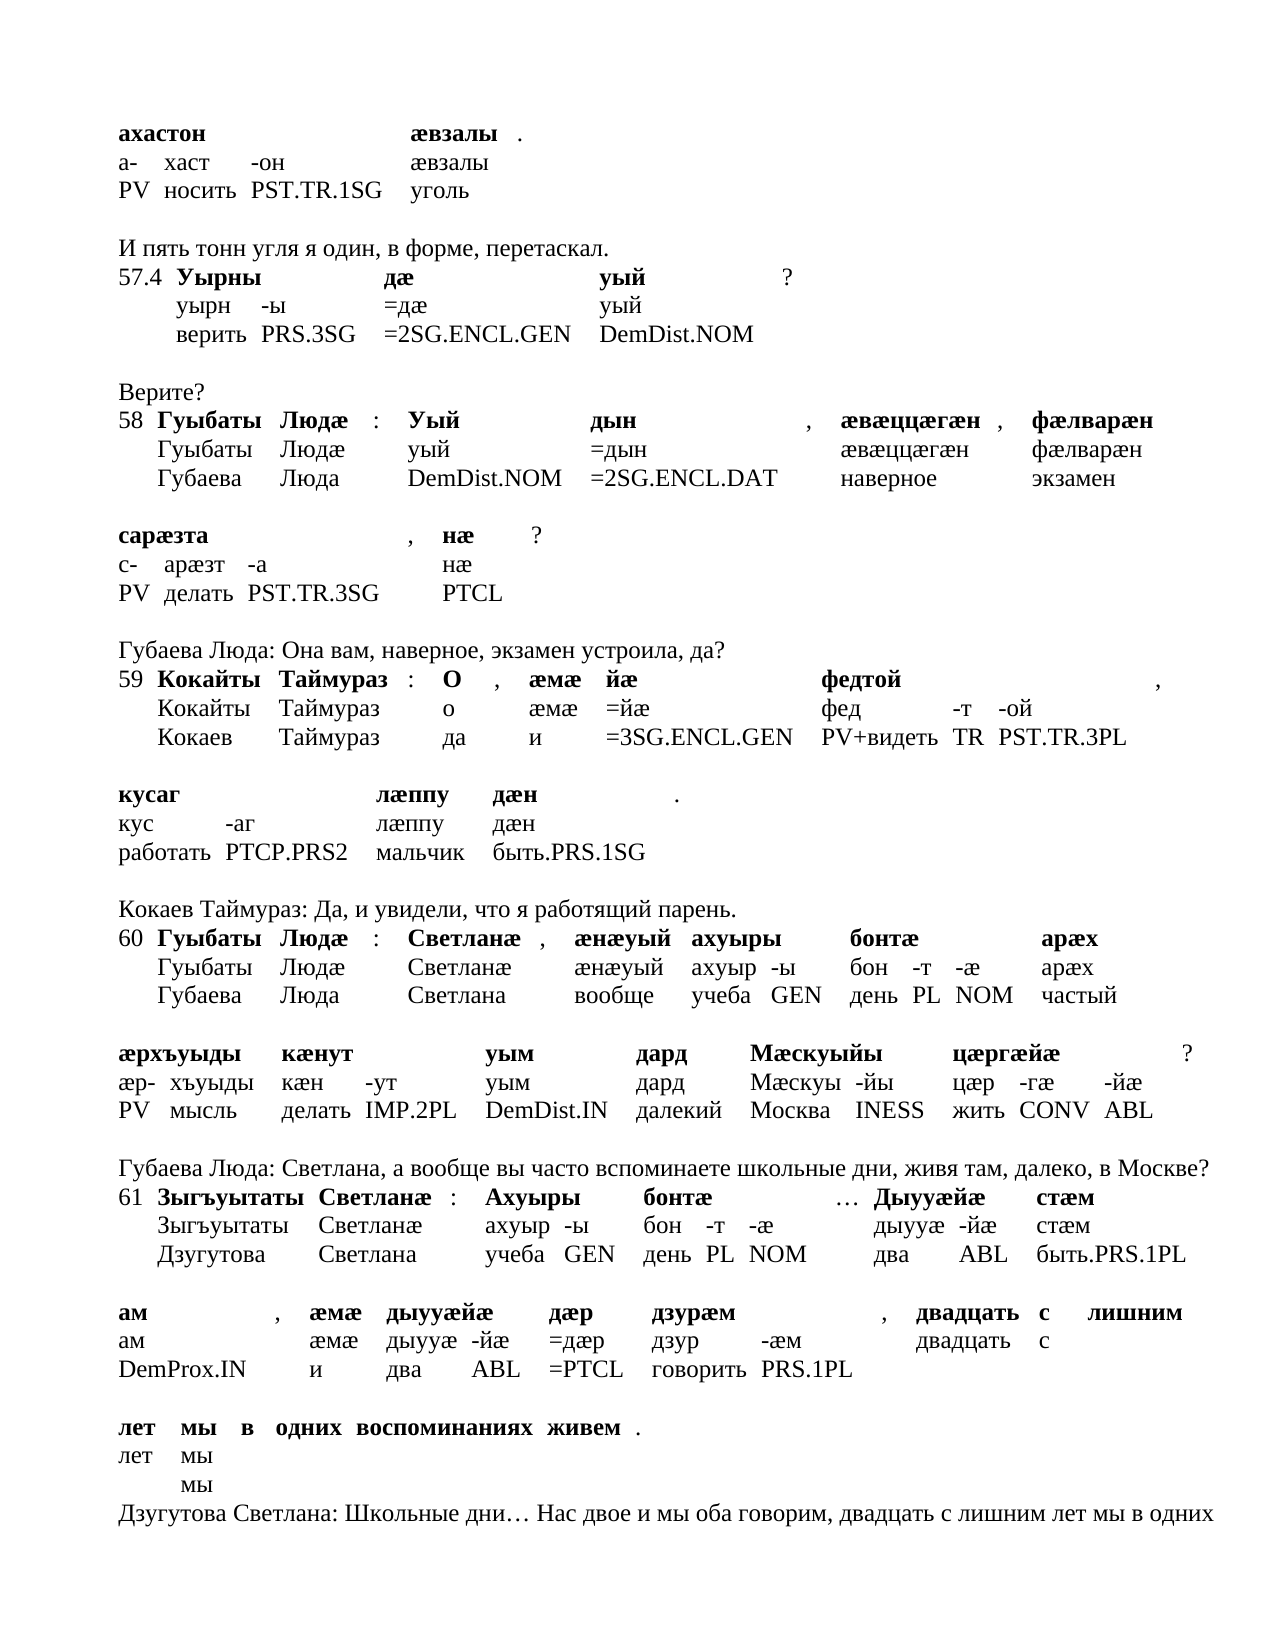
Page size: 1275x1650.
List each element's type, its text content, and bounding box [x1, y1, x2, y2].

text лæппу [376, 808, 465, 837]
text DemDist.NOM [599, 319, 754, 348]
text кусаг [118, 779, 362, 808]
text =дæ [384, 291, 571, 319]
text . [635, 1412, 656, 1441]
text PTCP.PRS2 [225, 837, 348, 866]
text -гæ [1019, 1067, 1090, 1096]
text -т [952, 693, 984, 722]
text ам [118, 1297, 261, 1326]
text , [881, 1297, 902, 1326]
text Гуыбаты [157, 923, 266, 952]
text Таймураз [278, 693, 380, 722]
text 61 [118, 1182, 143, 1211]
text æр- [118, 1067, 156, 1096]
text =йæ [606, 693, 793, 722]
text PST.TR.3SG [247, 578, 379, 607]
text , [997, 406, 1018, 434]
text 58 [118, 406, 143, 434]
text уым [485, 1038, 622, 1067]
text PRS.3SG [261, 319, 356, 348]
text GEN [771, 981, 822, 1009]
text арæх [1041, 952, 1117, 981]
text -æ [748, 1211, 807, 1239]
text Светланæ [318, 1211, 422, 1239]
text Уый [407, 406, 576, 434]
text Мæскуыйы [750, 1038, 938, 1067]
text кус [118, 808, 211, 837]
text -йæ [958, 1211, 1009, 1239]
text ам [118, 1326, 247, 1354]
text мысль [169, 1096, 254, 1124]
text бонтæ [849, 923, 1027, 952]
text ABL [471, 1354, 521, 1383]
text мы [180, 1441, 213, 1469]
text Кокаев Таймураз: Да, и увидели, что я работящий парень. [118, 894, 1249, 923]
text -т [912, 952, 941, 981]
text дард [636, 1038, 736, 1067]
text æвзалы [410, 118, 503, 147]
text TR [952, 722, 984, 751]
text æнæуый [574, 952, 664, 981]
text 60 [118, 923, 143, 952]
text стæм [1036, 1211, 1187, 1239]
text йæ [606, 664, 807, 693]
text -йы [855, 1067, 925, 1096]
text -ой [998, 693, 1127, 722]
text дард [636, 1067, 722, 1096]
text два [873, 1239, 945, 1268]
text Светлана [407, 981, 512, 1009]
text живем [547, 1412, 621, 1441]
text Светланæ [407, 923, 526, 952]
text Люда [280, 463, 345, 492]
text CONV [1019, 1096, 1090, 1124]
text =2SG.ENCL.DAT [590, 463, 778, 492]
text Гуыбаты [157, 434, 252, 463]
text , [407, 521, 428, 549]
text =PTCL [549, 1354, 624, 1383]
text учеба [691, 981, 757, 1009]
text ахуыр [691, 952, 757, 981]
text DemDist.IN [485, 1096, 608, 1124]
text день [643, 1239, 692, 1268]
text -ы [771, 952, 822, 981]
text учеба [485, 1239, 550, 1268]
text два [386, 1354, 457, 1383]
text Дзугутова Светлана: Школьные дни… Нас двое и мы оба говорим, двадцать с лишним лет мы в одних [118, 1498, 1249, 1527]
text цæргæйæ [952, 1038, 1168, 1067]
text Зыгъуытаты [157, 1211, 289, 1239]
text -он [251, 147, 383, 176]
text вообще [574, 981, 664, 1009]
text дзурæм [652, 1297, 867, 1326]
text дыууæ [873, 1211, 945, 1239]
text бон [643, 1211, 692, 1239]
text быть.PRS.1SG [492, 837, 646, 866]
text ABL [1104, 1096, 1154, 1124]
text -йæ [471, 1326, 521, 1354]
text а- [118, 147, 150, 176]
text DemDist.NOM [407, 463, 562, 492]
text ахуыр [485, 1211, 550, 1239]
text PL [706, 1239, 735, 1268]
text æвæццæгæн [840, 406, 983, 434]
text , [1155, 664, 1176, 693]
text PST.TR.1SG [251, 176, 383, 204]
text Дыууæйæ [873, 1182, 1022, 1211]
text Людæ [280, 406, 359, 434]
text далекий [636, 1096, 722, 1124]
text Губаева [157, 463, 252, 492]
text -аг [225, 808, 348, 837]
text носить [164, 176, 237, 204]
text дыууæ [386, 1326, 457, 1354]
text и [529, 722, 578, 751]
text , [539, 923, 560, 952]
text стæм [1036, 1182, 1201, 1211]
text ? [531, 521, 552, 549]
text кæн [281, 1067, 351, 1096]
text делать [164, 578, 234, 607]
text фед [821, 693, 938, 722]
text хъуыды [169, 1067, 254, 1096]
text Дзугутова [157, 1239, 289, 1268]
text делать [281, 1096, 351, 1124]
text … [834, 1182, 860, 1211]
text PST.TR.3PL [998, 722, 1127, 751]
text Светланæ [318, 1182, 436, 1211]
text æмæ [529, 693, 578, 722]
text Губаева Люда: Светлана, а вообще вы часто вспоминаете школьные дни, живя там, далеко, в Москве? [118, 1153, 1249, 1182]
text одних [275, 1412, 342, 1441]
text NOM [748, 1239, 807, 1268]
text æрхъуыды [118, 1038, 268, 1067]
text NOM [955, 981, 1013, 1009]
text уый [599, 291, 754, 319]
text лæппу [376, 779, 479, 808]
text 57.4 [118, 262, 162, 291]
text с [1039, 1326, 1060, 1354]
text PV [118, 176, 150, 204]
text работать [118, 837, 211, 866]
text дæн [492, 779, 660, 808]
text =дæр [549, 1326, 624, 1354]
text с- [118, 549, 150, 578]
text мы [180, 1469, 227, 1498]
text нæ [442, 549, 503, 578]
text с [1039, 1297, 1073, 1326]
text арæзт [164, 549, 234, 578]
text Людæ [280, 434, 345, 463]
text да [442, 722, 466, 751]
text =2SG.ENCL.GEN [384, 319, 571, 348]
text лишним [1087, 1297, 1183, 1326]
text дæр [549, 1297, 638, 1326]
text бонтæ [643, 1182, 821, 1211]
text PV+видеть [821, 722, 938, 751]
text PL [912, 981, 941, 1009]
text уырн [176, 291, 247, 319]
text двадцать [916, 1326, 1011, 1354]
text федтой [821, 664, 1141, 693]
text двадцать [916, 1297, 1025, 1326]
text -ы [261, 291, 356, 319]
text Светлана [318, 1239, 422, 1268]
text ? [782, 262, 803, 291]
text хаст [164, 147, 237, 176]
text PV [118, 1096, 156, 1124]
text ? [1182, 1038, 1203, 1067]
text -æ [955, 952, 1013, 981]
text и [309, 1354, 358, 1383]
text : [450, 1182, 471, 1211]
text IMP.2PL [365, 1096, 457, 1124]
text æмæ [309, 1326, 358, 1354]
text дæ [384, 262, 585, 291]
text Гуыбаты [157, 406, 266, 434]
text уый [599, 262, 768, 291]
text мы [180, 1412, 227, 1441]
text о [442, 693, 466, 722]
text : [373, 923, 394, 952]
text , [274, 1297, 295, 1326]
text частый [1041, 981, 1117, 1009]
text дæн [492, 808, 646, 837]
text Губаева [157, 981, 252, 1009]
text æвæццæгæн [840, 434, 969, 463]
text И пять тонн угля я один, в форме, перетаскал. [118, 233, 1249, 262]
text Москва [750, 1096, 841, 1124]
text =дын [590, 434, 778, 463]
text . [673, 779, 694, 808]
text нæ [442, 521, 517, 549]
text Зыгъуытаты [157, 1182, 304, 1211]
text ахастон [118, 118, 396, 147]
text -йæ [1104, 1067, 1154, 1096]
text ахуыры [691, 923, 836, 952]
text бон [849, 952, 898, 981]
text æнæуый [574, 923, 677, 952]
text мальчик [376, 837, 465, 866]
text =3SG.ENCL.GEN [606, 722, 793, 751]
text Таймураз [278, 722, 380, 751]
text æмæ [309, 1297, 372, 1326]
text . [517, 118, 538, 147]
text верить [176, 319, 247, 348]
text DemProx.IN [118, 1354, 247, 1383]
text в [241, 1412, 262, 1441]
text цæр [952, 1067, 1005, 1096]
text INESS [855, 1096, 925, 1124]
text Таймураз [278, 664, 394, 693]
text Кокайты [157, 693, 251, 722]
text , [494, 664, 515, 693]
text Мæскуы [750, 1067, 841, 1096]
text : [373, 406, 394, 434]
text наверное [840, 463, 969, 492]
text PV [118, 578, 150, 607]
text æвзалы [410, 147, 489, 176]
text -а [247, 549, 379, 578]
text Кокаев [157, 722, 251, 751]
text кæнут [281, 1038, 471, 1067]
text Губаева Люда: Она вам, наверное, экзамен устроила, да? [118, 636, 1249, 664]
text ABL [958, 1239, 1009, 1268]
text Светланæ [407, 952, 512, 981]
text GEN [564, 1239, 615, 1268]
text : [407, 664, 428, 693]
text , [806, 406, 827, 434]
text Люда [280, 981, 345, 1009]
text фæлварæн [1032, 406, 1156, 434]
text -æм [761, 1326, 853, 1354]
text -т [706, 1211, 735, 1239]
text 59 [118, 664, 143, 693]
text -ут [365, 1067, 457, 1096]
text Ахуыры [485, 1182, 629, 1211]
text арæх [1041, 923, 1131, 952]
text О [442, 664, 480, 693]
text æмæ [529, 664, 592, 693]
text лет [118, 1412, 167, 1441]
text Уырны [176, 262, 370, 291]
text Людæ [280, 952, 345, 981]
text лет [118, 1441, 153, 1469]
text говорить [652, 1354, 747, 1383]
text PTCL [442, 578, 503, 607]
text уголь [410, 176, 489, 204]
text фæлварæн [1032, 434, 1143, 463]
text дын [590, 406, 792, 434]
text PRS.1PL [761, 1354, 853, 1383]
text -ы [564, 1211, 615, 1239]
text сарæзта [118, 521, 393, 549]
text жить [952, 1096, 1005, 1124]
text быть.PRS.1PL [1036, 1239, 1187, 1268]
text дзур [652, 1326, 747, 1354]
text Гуыбаты [157, 952, 252, 981]
text уый [407, 434, 562, 463]
text воспоминаниях [356, 1412, 533, 1441]
text Верите? [118, 377, 1249, 406]
text экзамен [1032, 463, 1143, 492]
text дыууæйæ [386, 1297, 535, 1326]
text день [849, 981, 898, 1009]
text уым [485, 1067, 608, 1096]
text Людæ [280, 923, 359, 952]
text Кокайты [157, 664, 264, 693]
